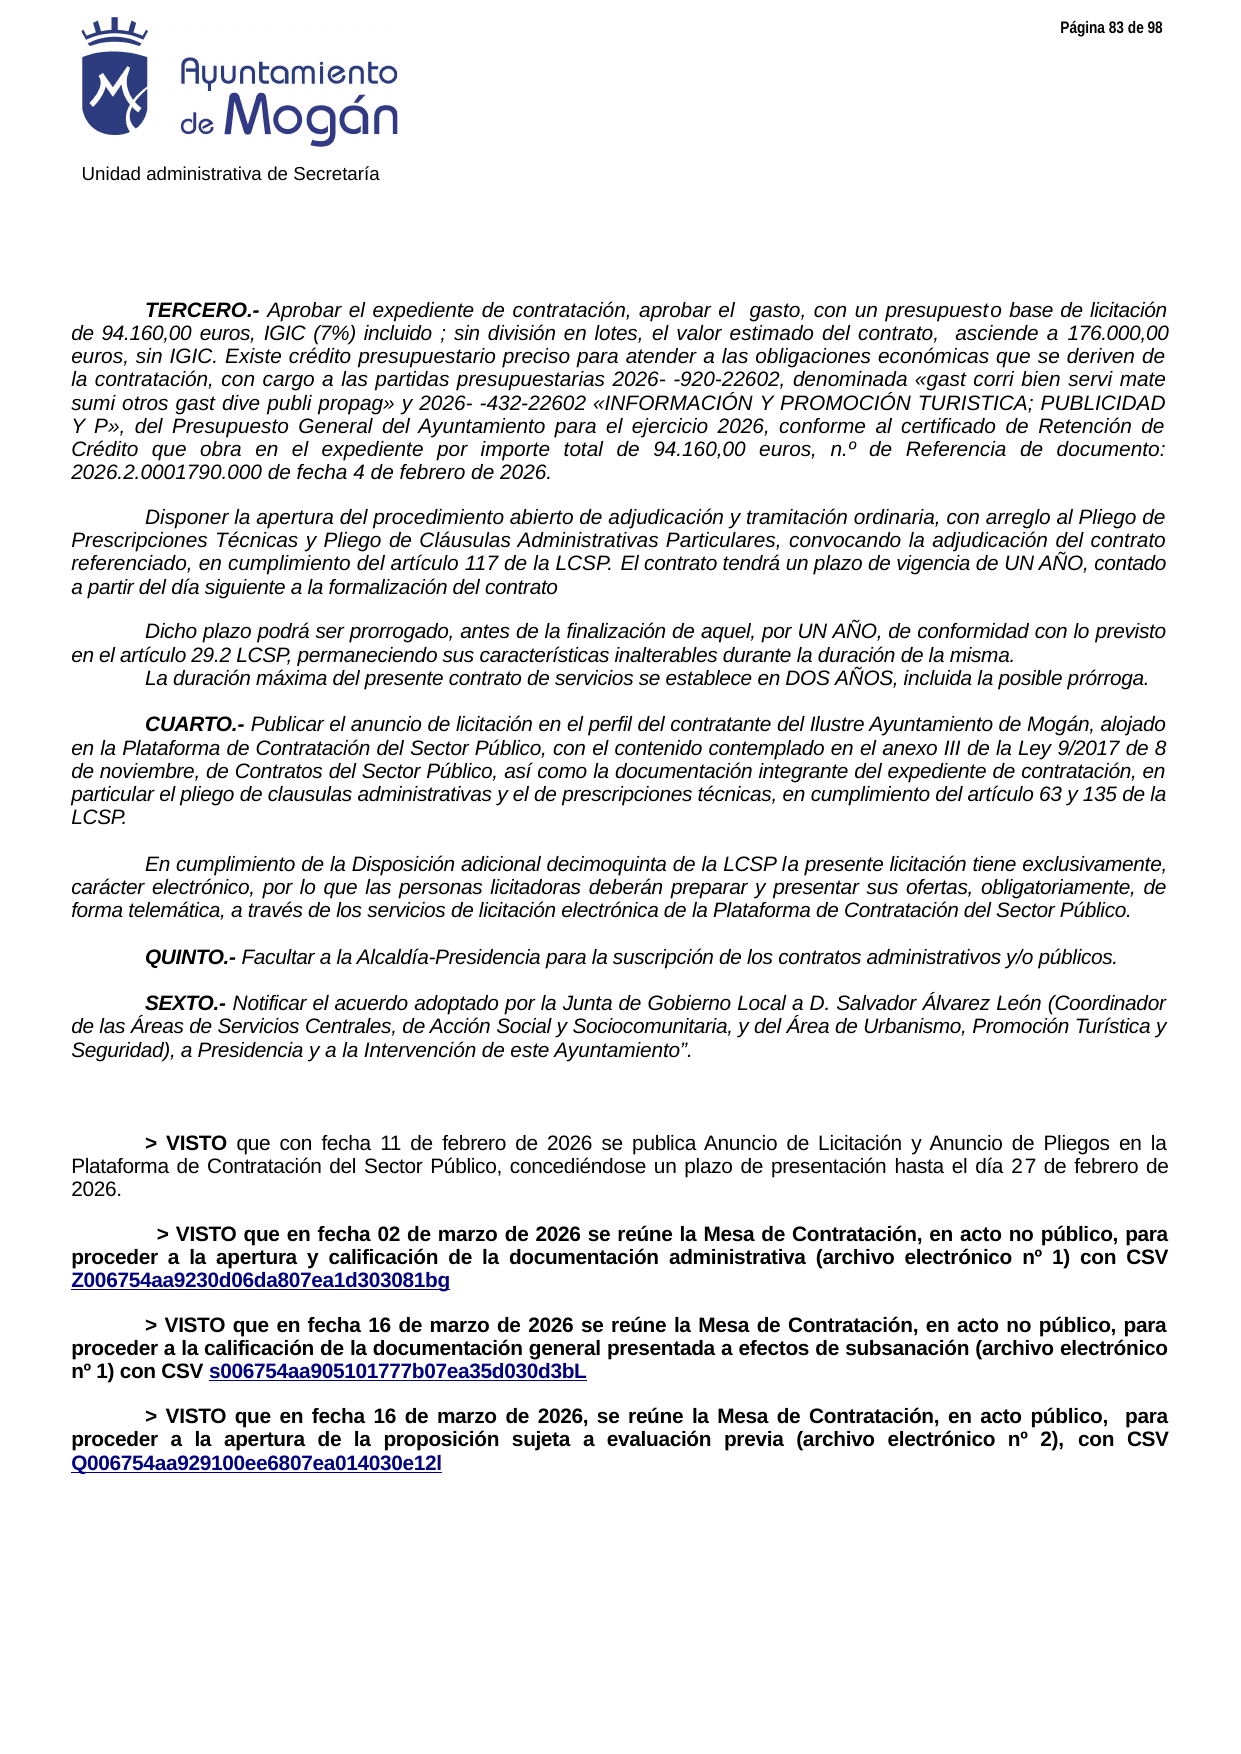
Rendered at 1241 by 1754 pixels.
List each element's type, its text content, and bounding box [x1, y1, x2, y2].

text > VISTO que con fecha 11 de febrero de 2026 se publica Anuncio de Licitación y Anuncio de Pliegos en la Plataforma de Contratación del Sector Público, concediéndose un plazo de presentación hasta el día 27 de febrero de 2026. [71, 1131, 1169, 1201]
text Disponer la apertura del procedimiento abierto de adjudicación y tramitación ordinaria, con arreglo al Pliego de Prescripciones Técnicas y Pliego de Cláusulas Administrativas Particulares, convocando la adjudicación del contrato referenciado, en cumplimiento del artículo 117 de la LCSP. El contrato tendrá un plazo de vigencia de UN AÑO, contado a partir del día siguiente a la formalización del contrato [71, 506, 1169, 598]
text CUARTO.- Publicar el anuncio de licitación en el perfil del contratante del Ilustre Ayuntamiento de Mogán, alojado en la Plataforma de Contratación del Sector Público, con el contenido contemplado en el anexo III de la Ley 9/2017 de 8 de noviembre, de Contratos del Sector Público, así como la documentación integrante del expediente de contratación, en particular el pliego de clausulas administrativas y el de prescripciones técnicas, en cumplimiento del artículo 63 y 135 de la LCSP. [71, 713, 1169, 829]
text La duración máxima del presente contrato de servicios se establece en DOS AÑOS, incluida la posible prórroga. [71, 666, 1169, 690]
picture [81, 17, 398, 153]
text > VISTO que en fecha 16 de marzo de 2026 se reúne la Mesa de Contratación, en acto no público, para proceder a la calificación de la documentación general presentada a efectos de subsanación (archivo electrónico nº 1) con CSV s006754aa905101777b07ea35d030d3bL [71, 1313, 1169, 1383]
text > VISTO que en fecha 02 de marzo de 2026 se reúne la Mesa de Contratación, en acto no público, para proceder a la apertura y calificación de la documentación administrativa (archivo electrónico nº 1) con CSV Z006754aa9230d06da807ea1d303081bg [71, 1222, 1169, 1292]
text QUINTO.- Facultar a la Alcaldía-Presidencia para la suscripción de los contratos administrativos y/o públicos. [71, 945, 1169, 968]
text > VISTO que en fecha 16 de marzo de 2026, se reúne la Mesa de Contratación, en acto público, para proceder a la apertura de la proposición sujeta a evaluación previa (archivo electrónico nº 2), con CSV Q006754aa929100ee6807ea014030e12l [71, 1405, 1169, 1474]
text SEXTO.- Notificar el acuerdo adoptado por la Junta de Gobierno Local a D. Salvador Álvarez León (Coordinador de las Áreas de Servicios Centrales, de Acción Social y Sociocomunitaria, y del Área de Urbanismo, Promoción Turística y Seguridad), a Presidencia y a la Intervención de este Ayuntamiento”. [71, 992, 1169, 1061]
text En cumplimiento de la Disposición adicional decimoquinta de la LCSP la presente licitación tiene exclusivamente, carácter electrónico, por lo que las personas licitadoras deberán preparar y presentar sus ofertas, obligatoriamente, de forma telemática, a través de los servicios de licitación electrónica de la Plataforma de Contratación del Sector Público. [71, 852, 1169, 922]
text Dicho plazo podrá ser prorrogado, antes de la finalización de aquel, por UN AÑO, de conformidad con lo previsto en el artículo 29.2 LCSP, permaneciendo sus características inalterables durante la duración de la misma. [71, 620, 1169, 666]
text TERCERO.- Aprobar el expediente de contratación, aprobar el gasto, con un presupuesto base de licitación de 94.160,00 euros, IGIC (7%) incluido ; sin división en lotes, el valor estimado del contrato, asciende a 176.000,00 euros, sin IGIC. Existe crédito presupuestario preciso para atender a las obligaciones económicas que se deriven de la contratación, con cargo a las partidas presupuestarias 2026- -920-22602, denominada «gast corri bien servi mate sumi otros gast dive publi propag» y 2026- -432-22602 «INFORMACIÓN Y PROMOCIÓN TURISTICA; PUBLICIDAD Y P», del Presupuesto General del Ayuntamiento para el ejercicio 2026, conforme al certificado de Retención de Crédito que obra en el expediente por importe total de 94.160,00 euros, n.º de Referencia de documento: 2026.2.0001790.000 de fecha 4 de febrero de 2026. [71, 298, 1169, 484]
